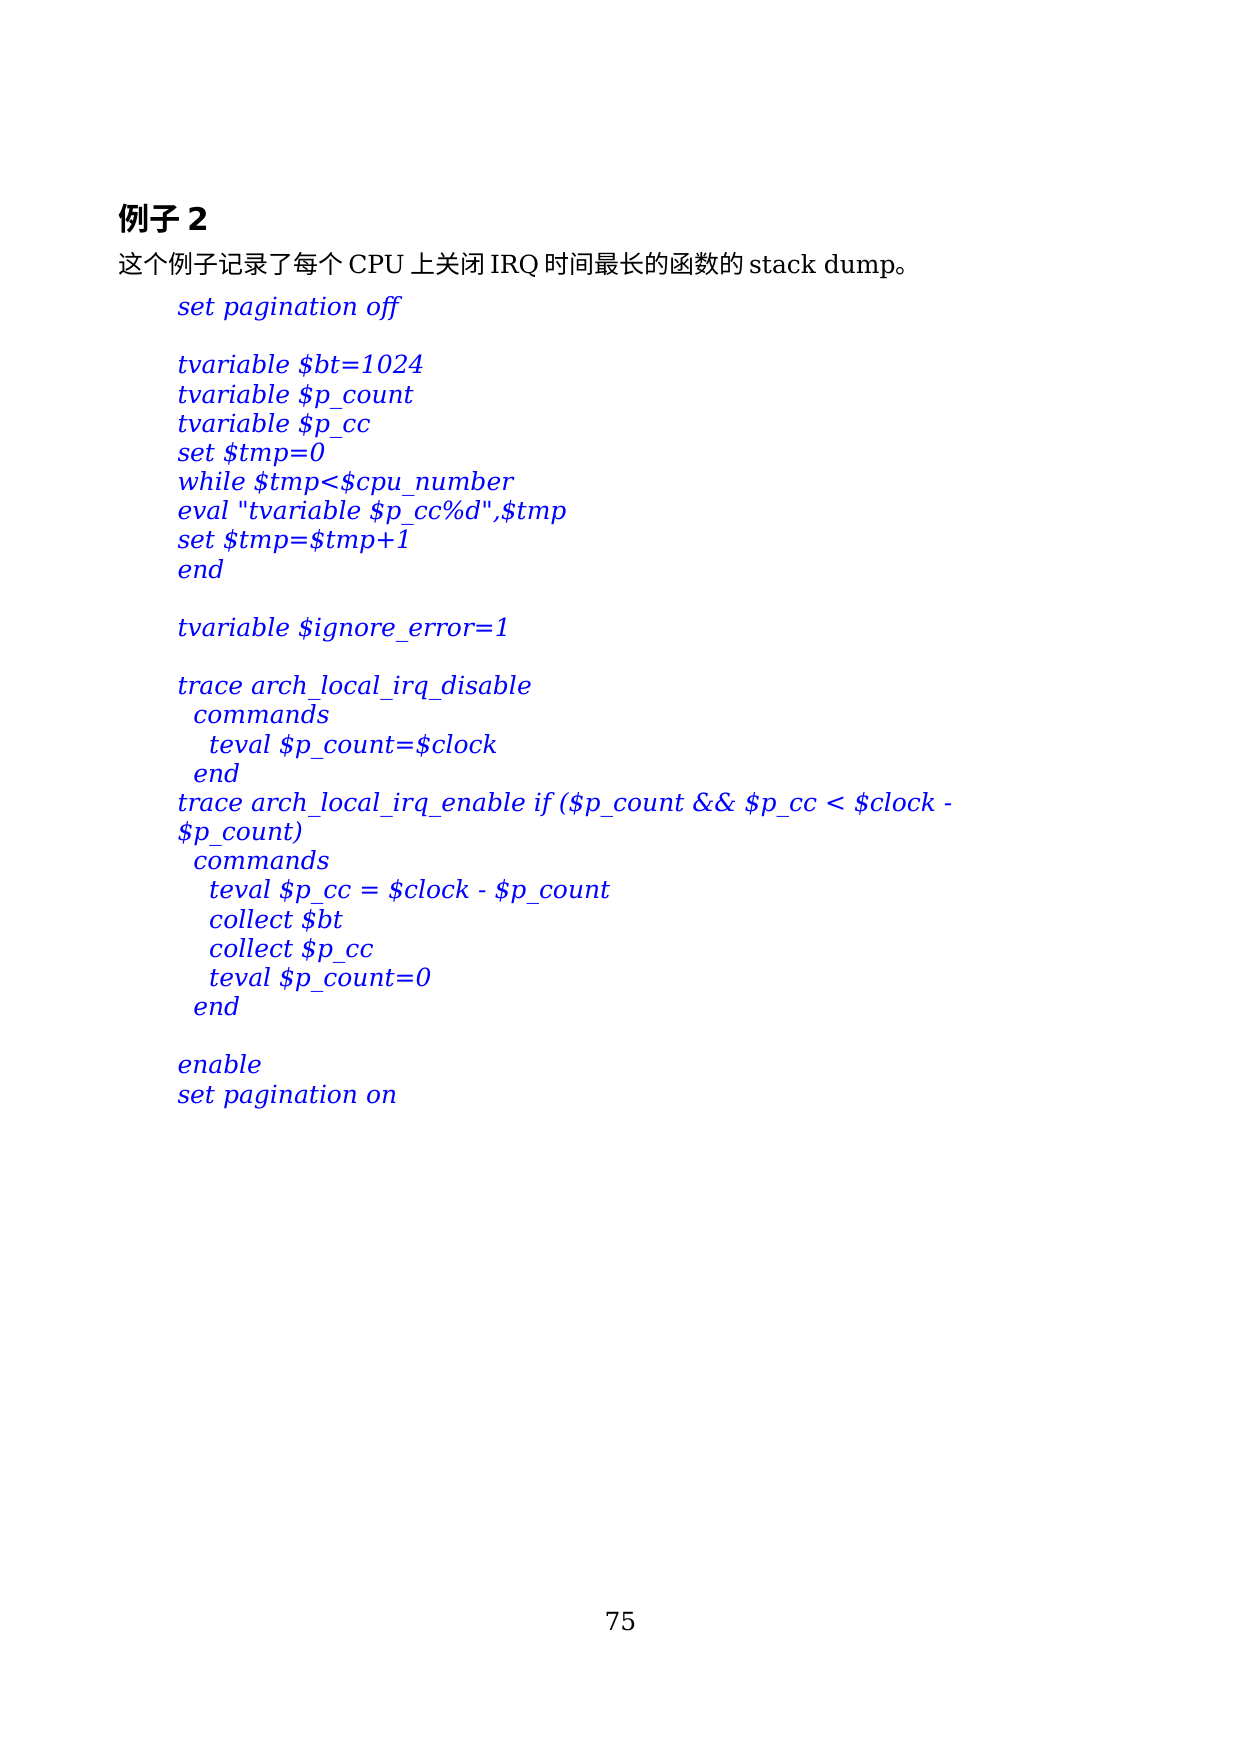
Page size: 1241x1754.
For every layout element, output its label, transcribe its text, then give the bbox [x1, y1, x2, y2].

text set pagination on [177, 1080, 1063, 1109]
text while $tmp<$cpu_number [177, 467, 1063, 496]
text collect $p_cc [177, 934, 1063, 963]
text teval $p_cc = $clock - $p_count [177, 876, 1063, 905]
text tvariable $bt=1024 [177, 351, 1063, 380]
text 这个例子记录了每个CPU上关闭IRQ时间最长的函数的stack dump。 [118, 251, 1122, 280]
text tvariable $p_cc [177, 409, 1063, 438]
text trace arch_local_irq_disable [177, 671, 1063, 701]
text commands [177, 846, 1063, 876]
text teval $p_count=0 [177, 963, 1063, 992]
subtitle 例子2 [118, 202, 1122, 238]
text trace arch_local_irq_enable if ($p_count && $p_cc < $clock - $p_count) [177, 788, 1063, 846]
text commands [177, 701, 1063, 730]
text set $tmp=$tmp+1 [177, 526, 1063, 555]
text teval $p_count=$clock [177, 730, 1063, 759]
text tvariable $p_count [177, 380, 1063, 409]
text collect $bt [177, 905, 1063, 934]
text eval "tvariable $p_cc%d",$tmp [177, 496, 1063, 526]
text enable [177, 1051, 1063, 1080]
text set $tmp=0 [177, 438, 1063, 467]
text end [177, 759, 1063, 788]
text tvariable $ignore_error=1 [177, 613, 1063, 642]
text end [177, 555, 1063, 584]
text set pagination off [177, 292, 1063, 321]
text end [177, 992, 1063, 1021]
